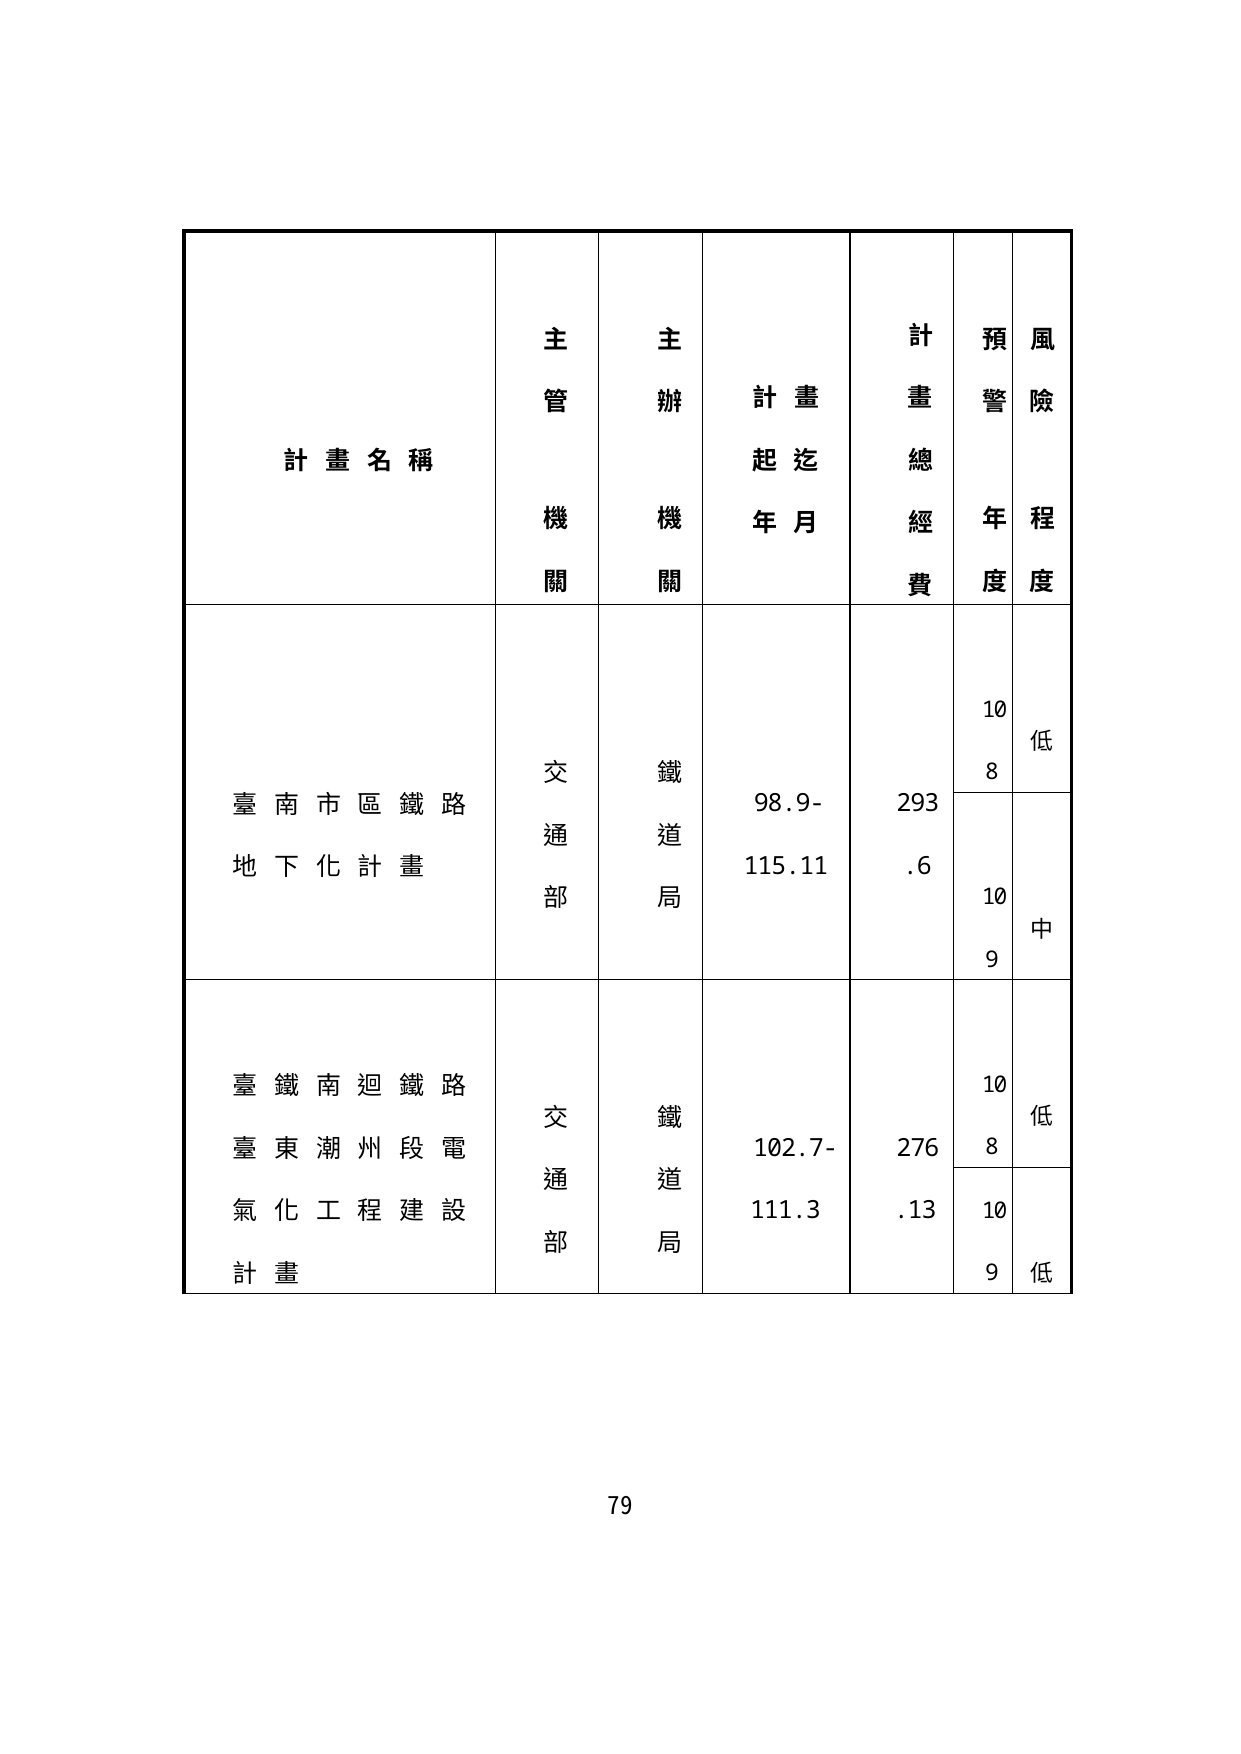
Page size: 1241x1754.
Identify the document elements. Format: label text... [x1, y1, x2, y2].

table_cell 108 [954, 605, 1012, 792]
table_cell 鐵道局 [599, 605, 702, 979]
table_cell 98.9-115.11 [703, 605, 849, 979]
table_cell 交通部 [496, 605, 598, 979]
table_cell 108 [954, 980, 1012, 1167]
table_header 計畫名稱 [186, 233, 495, 604]
table_cell 臺南市區鐵路地下化計畫 [186, 605, 495, 979]
table_cell 293.6 [851, 605, 953, 979]
table_cell 低 [1013, 605, 1070, 792]
table_header 主管 機關 [496, 233, 598, 604]
table_cell 109 [954, 793, 1012, 979]
table_cell 低 [1013, 1168, 1070, 1293]
table_cell 交通部 [496, 980, 598, 1293]
table_cell 低 [1013, 980, 1070, 1167]
table_cell 臺鐵南迴鐵路臺東潮州段電氣化工程建設計畫 [186, 980, 495, 1293]
table_header 計畫 總經費 [851, 233, 953, 604]
table_cell 中 [1013, 793, 1070, 979]
table_cell 109 [954, 1168, 1012, 1293]
table_cell 276.13 [851, 980, 953, 1293]
table_cell 鐵道局 [599, 980, 702, 1293]
table_header 計畫起迄 年月 [703, 233, 849, 604]
table_header 風險 程度 [1013, 233, 1070, 604]
table_header 預警 年度 [954, 233, 1012, 604]
table_cell 102.7-111.3 [703, 980, 849, 1293]
table_header 主辦 機關 [599, 233, 702, 604]
